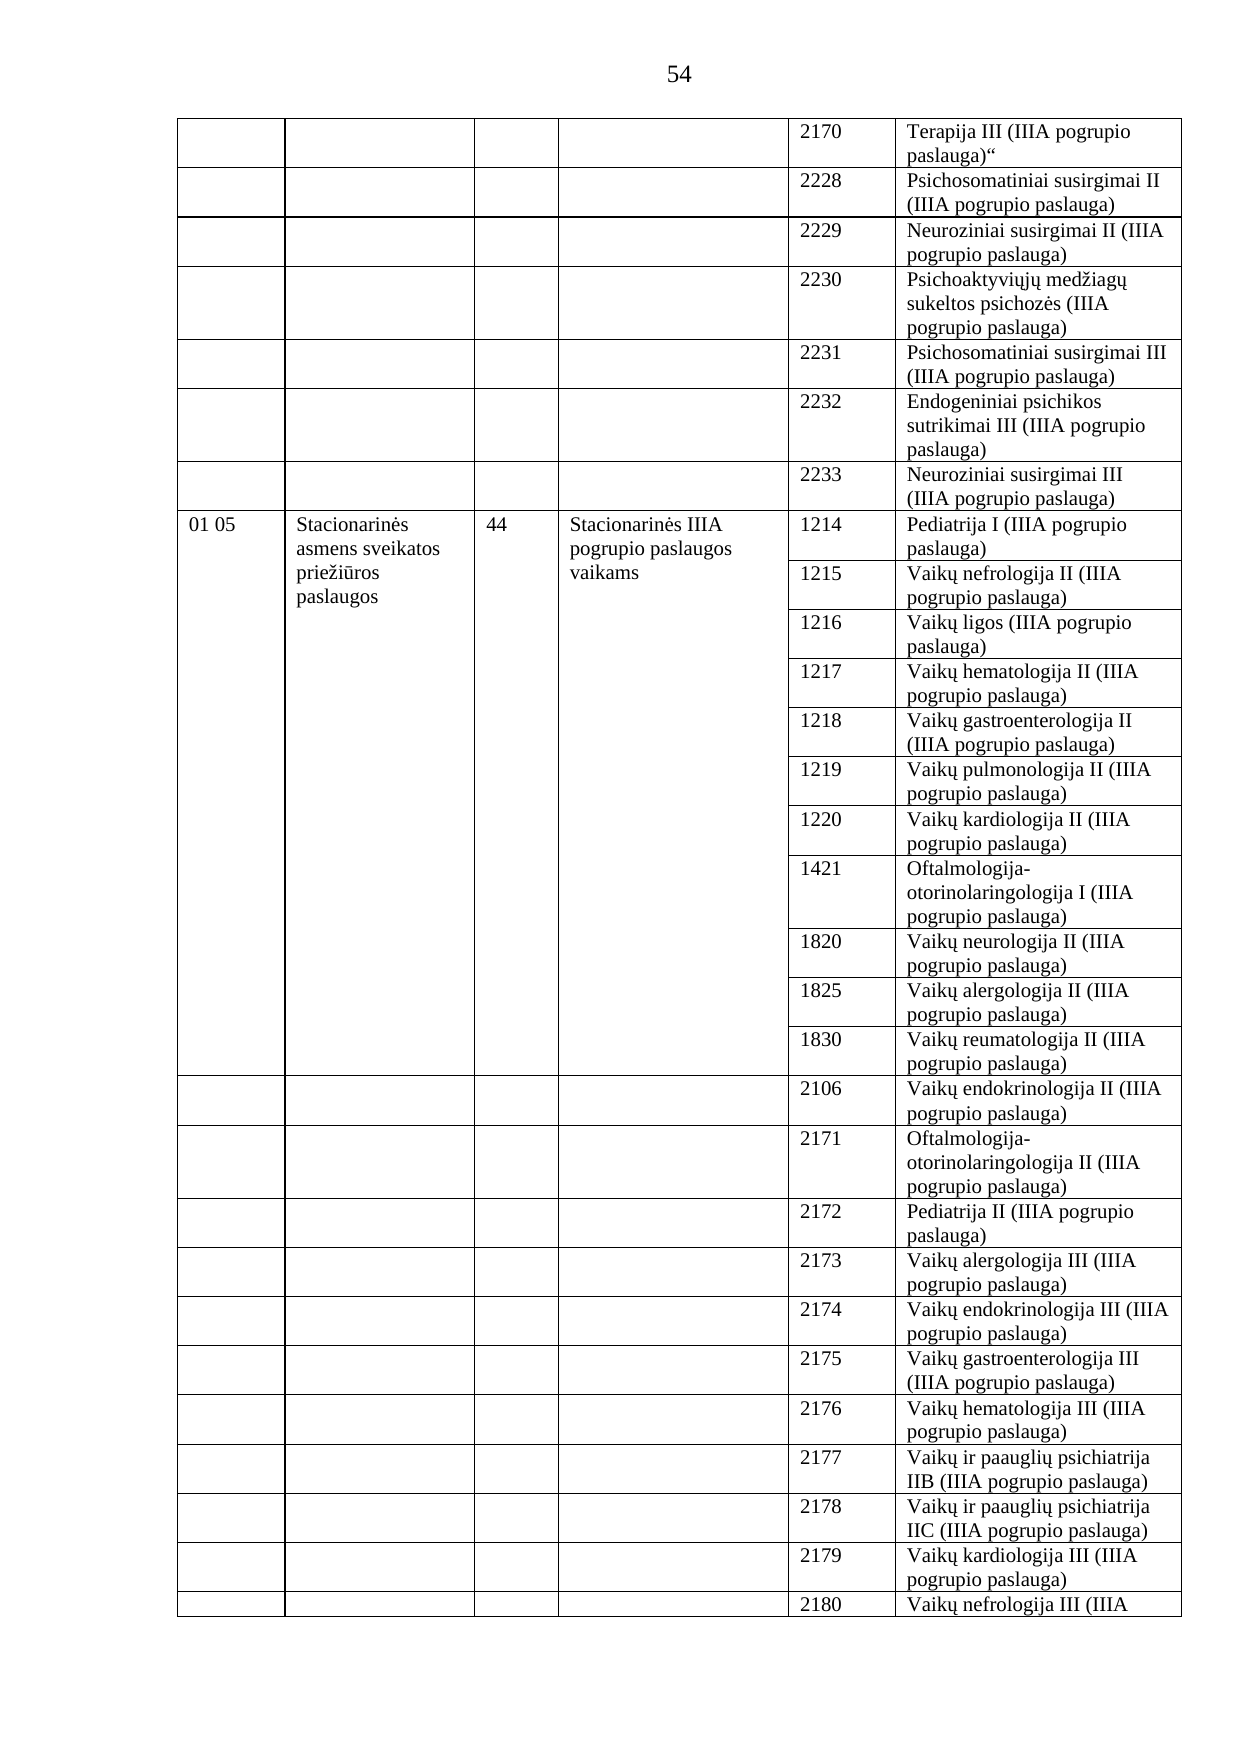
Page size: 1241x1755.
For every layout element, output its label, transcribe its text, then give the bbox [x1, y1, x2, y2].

table_cell [475, 462, 558, 510]
table_cell [475, 1346, 558, 1394]
table_cell [559, 1494, 788, 1542]
table_cell [475, 1494, 558, 1542]
table_cell [286, 1494, 474, 1542]
table_cell Vaikų ir paauglių psichiatrija IIC (IIIA pogrupio paslauga) [896, 1494, 1181, 1542]
table_cell Vaikų nefrologija II (IIIA pogrupio paslauga) [896, 561, 1181, 609]
table_cell [286, 1543, 474, 1591]
table_cell [559, 267, 788, 339]
table_cell [559, 168, 788, 216]
table_cell [475, 1248, 558, 1296]
table_cell [559, 1126, 788, 1198]
table_cell Vaikų pulmonologija II (IIIA pogrupio paslauga) [896, 757, 1181, 805]
table_cell [286, 168, 474, 216]
table_cell [559, 119, 788, 167]
table_cell Vaikų neurologija II (IIIA pogrupio paslauga) [896, 929, 1181, 977]
table_cell 1220 [789, 806, 895, 854]
table_cell [475, 1543, 558, 1591]
table_cell 2174 [789, 1297, 895, 1345]
table_cell [178, 1445, 284, 1493]
table_cell [475, 267, 558, 339]
table_cell 2233 [789, 462, 895, 510]
table_cell Vaikų kardiologija II (IIIA pogrupio paslauga) [896, 806, 1181, 854]
table_cell 2228 [789, 168, 895, 216]
table_cell 2231 [789, 340, 895, 388]
table_cell [475, 218, 558, 266]
table_cell 2177 [789, 1445, 895, 1493]
table_cell [559, 1346, 788, 1394]
table_cell 01 05 [178, 511, 284, 1075]
table_cell 2176 [789, 1395, 895, 1443]
table_cell 2229 [789, 218, 895, 266]
table_cell [559, 218, 788, 266]
table_cell [559, 1592, 788, 1616]
table_cell [178, 1346, 284, 1394]
table_cell Psichoaktyviųjų medžiagų sukeltos psichozės (IIIA pogrupio paslauga) [896, 267, 1181, 339]
table_cell 2180 [789, 1592, 895, 1616]
table_cell [178, 1248, 284, 1296]
table_cell [286, 1199, 474, 1247]
table_cell [559, 340, 788, 388]
table_cell [286, 1346, 474, 1394]
table_cell Pediatrija II (IIIA pogrupio paslauga) [896, 1199, 1181, 1247]
table_cell [475, 1395, 558, 1443]
table_cell Psichosomatiniai susirgimai II (IIIA pogrupio paslauga) [896, 168, 1181, 216]
table_cell [178, 218, 284, 266]
table_cell Vaikų ir paauglių psichiatrija IIB (IIIA pogrupio paslauga) [896, 1445, 1181, 1493]
table_cell 2232 [789, 389, 895, 461]
table_cell [475, 1076, 558, 1124]
table_cell [286, 462, 474, 510]
table_cell 1215 [789, 561, 895, 609]
table_cell [178, 1126, 284, 1198]
table_cell Psichosomatiniai susirgimai III (IIIA pogrupio paslauga) [896, 340, 1181, 388]
table_cell [178, 168, 284, 216]
table_cell 2178 [789, 1494, 895, 1542]
table_cell 1421 [789, 856, 895, 928]
table_cell [286, 1297, 474, 1345]
table_cell [559, 1199, 788, 1247]
table_cell Vaikų hematologija II (IIIA pogrupio paslauga) [896, 659, 1181, 707]
table_cell 1216 [789, 610, 895, 658]
table_cell [475, 1445, 558, 1493]
table_cell Vaikų endokrinologija III (IIIA pogrupio paslauga) [896, 1297, 1181, 1345]
table_cell Vaikų reumatologija II (IIIA pogrupio paslauga) [896, 1027, 1181, 1075]
table_cell [475, 389, 558, 461]
table_cell [178, 1199, 284, 1247]
table_cell 44 [475, 511, 558, 1075]
table_cell [178, 1592, 284, 1616]
table_cell [286, 1395, 474, 1443]
table_cell Stacionarinės asmens sveikatos priežiūros paslaugos [286, 511, 474, 1075]
table_cell 1830 [789, 1027, 895, 1075]
table_cell [559, 1248, 788, 1296]
table_cell 2170 [789, 119, 895, 167]
table_cell Vaikų hematologija III (IIIA pogrupio paslauga) [896, 1395, 1181, 1443]
table_cell [286, 1445, 474, 1493]
table_cell [475, 340, 558, 388]
table_cell Vaikų gastroenterologija III (IIIA pogrupio paslauga) [896, 1346, 1181, 1394]
table_cell [559, 462, 788, 510]
table_cell [286, 1592, 474, 1616]
table_cell [286, 1126, 474, 1198]
table_cell Endogeniniai psichikos sutrikimai III (IIIA pogrupio paslauga) [896, 389, 1181, 461]
table_cell 2175 [789, 1346, 895, 1394]
table_cell [559, 1395, 788, 1443]
table_cell 2230 [789, 267, 895, 339]
table_cell [559, 1076, 788, 1124]
table_cell [178, 1543, 284, 1591]
table_cell 2179 [789, 1543, 895, 1591]
table_cell 1825 [789, 978, 895, 1026]
table_cell Neuroziniai susirgimai II (IIIA pogrupio paslauga) [896, 218, 1181, 266]
table_cell 2172 [789, 1199, 895, 1247]
table_cell [178, 462, 284, 510]
table_cell Vaikų ligos (IIIA pogrupio paslauga) [896, 610, 1181, 658]
table_cell [475, 1126, 558, 1198]
table_cell [475, 1199, 558, 1247]
table_cell [178, 267, 284, 339]
table_cell [178, 389, 284, 461]
table_cell [559, 1297, 788, 1345]
table_cell [559, 1445, 788, 1493]
table_cell Neuroziniai susirgimai III (IIIA pogrupio paslauga) [896, 462, 1181, 510]
table_cell [286, 218, 474, 266]
table_cell Stacionarinės IIIA pogrupio paslaugos vaikams [559, 511, 788, 1075]
table_cell Vaikų kardiologija III (IIIA pogrupio paslauga) [896, 1543, 1181, 1591]
table_cell [178, 119, 284, 167]
table_cell 2173 [789, 1248, 895, 1296]
table_cell 1217 [789, 659, 895, 707]
table_cell [178, 1494, 284, 1542]
table_cell [286, 1248, 474, 1296]
table_cell [178, 1395, 284, 1443]
table_cell 1218 [789, 708, 895, 756]
table_cell [559, 1543, 788, 1591]
table_cell 2171 [789, 1126, 895, 1198]
table_cell [475, 168, 558, 216]
table_cell Vaikų alergologija II (IIIA pogrupio paslauga) [896, 978, 1181, 1026]
table_cell Vaikų gastroenterologija II (IIIA pogrupio paslauga) [896, 708, 1181, 756]
table_cell 1219 [789, 757, 895, 805]
table_cell [286, 340, 474, 388]
table_cell [286, 1076, 474, 1124]
table_cell 1820 [789, 929, 895, 977]
table_cell [286, 119, 474, 167]
table_cell [178, 1297, 284, 1345]
table_cell [178, 340, 284, 388]
table_cell [475, 1297, 558, 1345]
table_cell [559, 389, 788, 461]
table_cell Vaikų alergologija III (IIIA pogrupio paslauga) [896, 1248, 1181, 1296]
table_cell [178, 1076, 284, 1124]
table_cell Oftalmologija-otorinolaringologija I (IIIA pogrupio paslauga) [896, 856, 1181, 928]
table_cell Terapija III (IIIA pogrupio paslauga)“ [896, 119, 1181, 167]
table_cell 1214 [789, 511, 895, 559]
table_cell Pediatrija I (IIIA pogrupio paslauga) [896, 511, 1181, 559]
table_cell [286, 389, 474, 461]
table_cell [475, 119, 558, 167]
table_cell [475, 1592, 558, 1616]
table_cell Vaikų nefrologija III (IIIA [896, 1592, 1181, 1616]
table_cell [286, 267, 474, 339]
table_cell 2106 [789, 1076, 895, 1124]
table_cell Oftalmologija-otorinolaringologija II (IIIA pogrupio paslauga) [896, 1126, 1181, 1198]
table_cell Vaikų endokrinologija II (IIIA pogrupio paslauga) [896, 1076, 1181, 1124]
